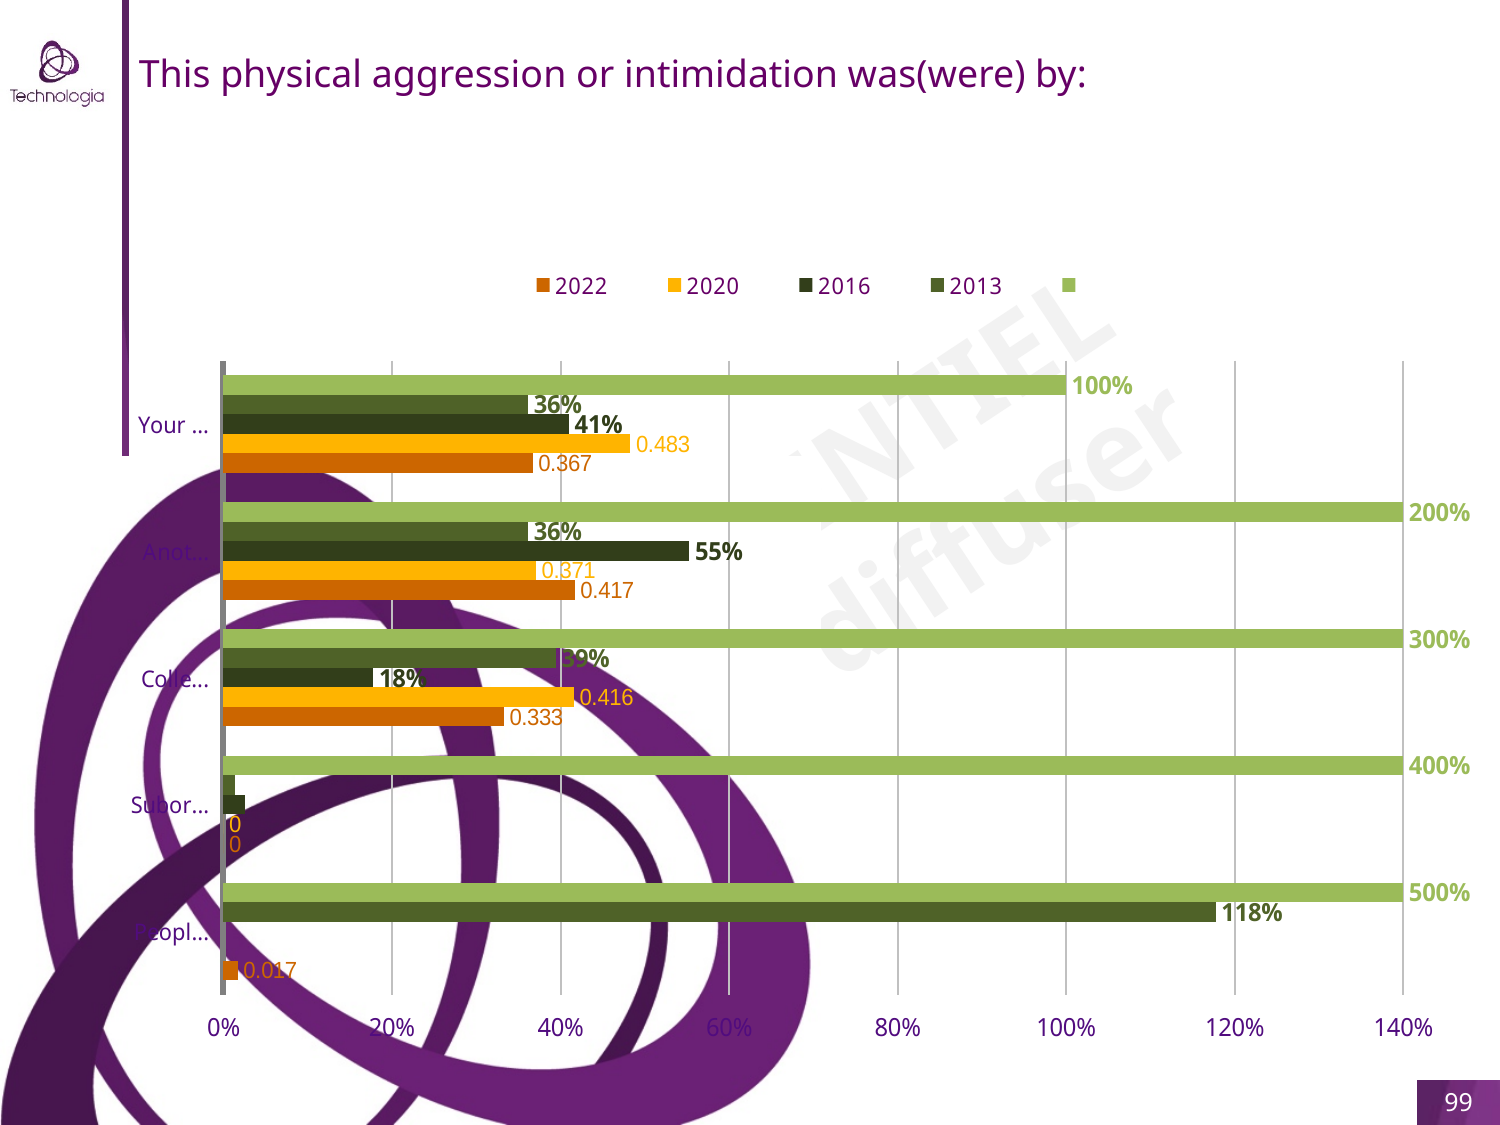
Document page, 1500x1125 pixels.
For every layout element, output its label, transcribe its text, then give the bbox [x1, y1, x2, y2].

title This physical aggression or intimidation was(were) by: [123, 42, 1282, 185]
picture [0, 33, 113, 114]
chart [123, 208, 1471, 1075]
picture [1417, 1080, 1500, 1125]
picture [0, 0, 821, 1125]
